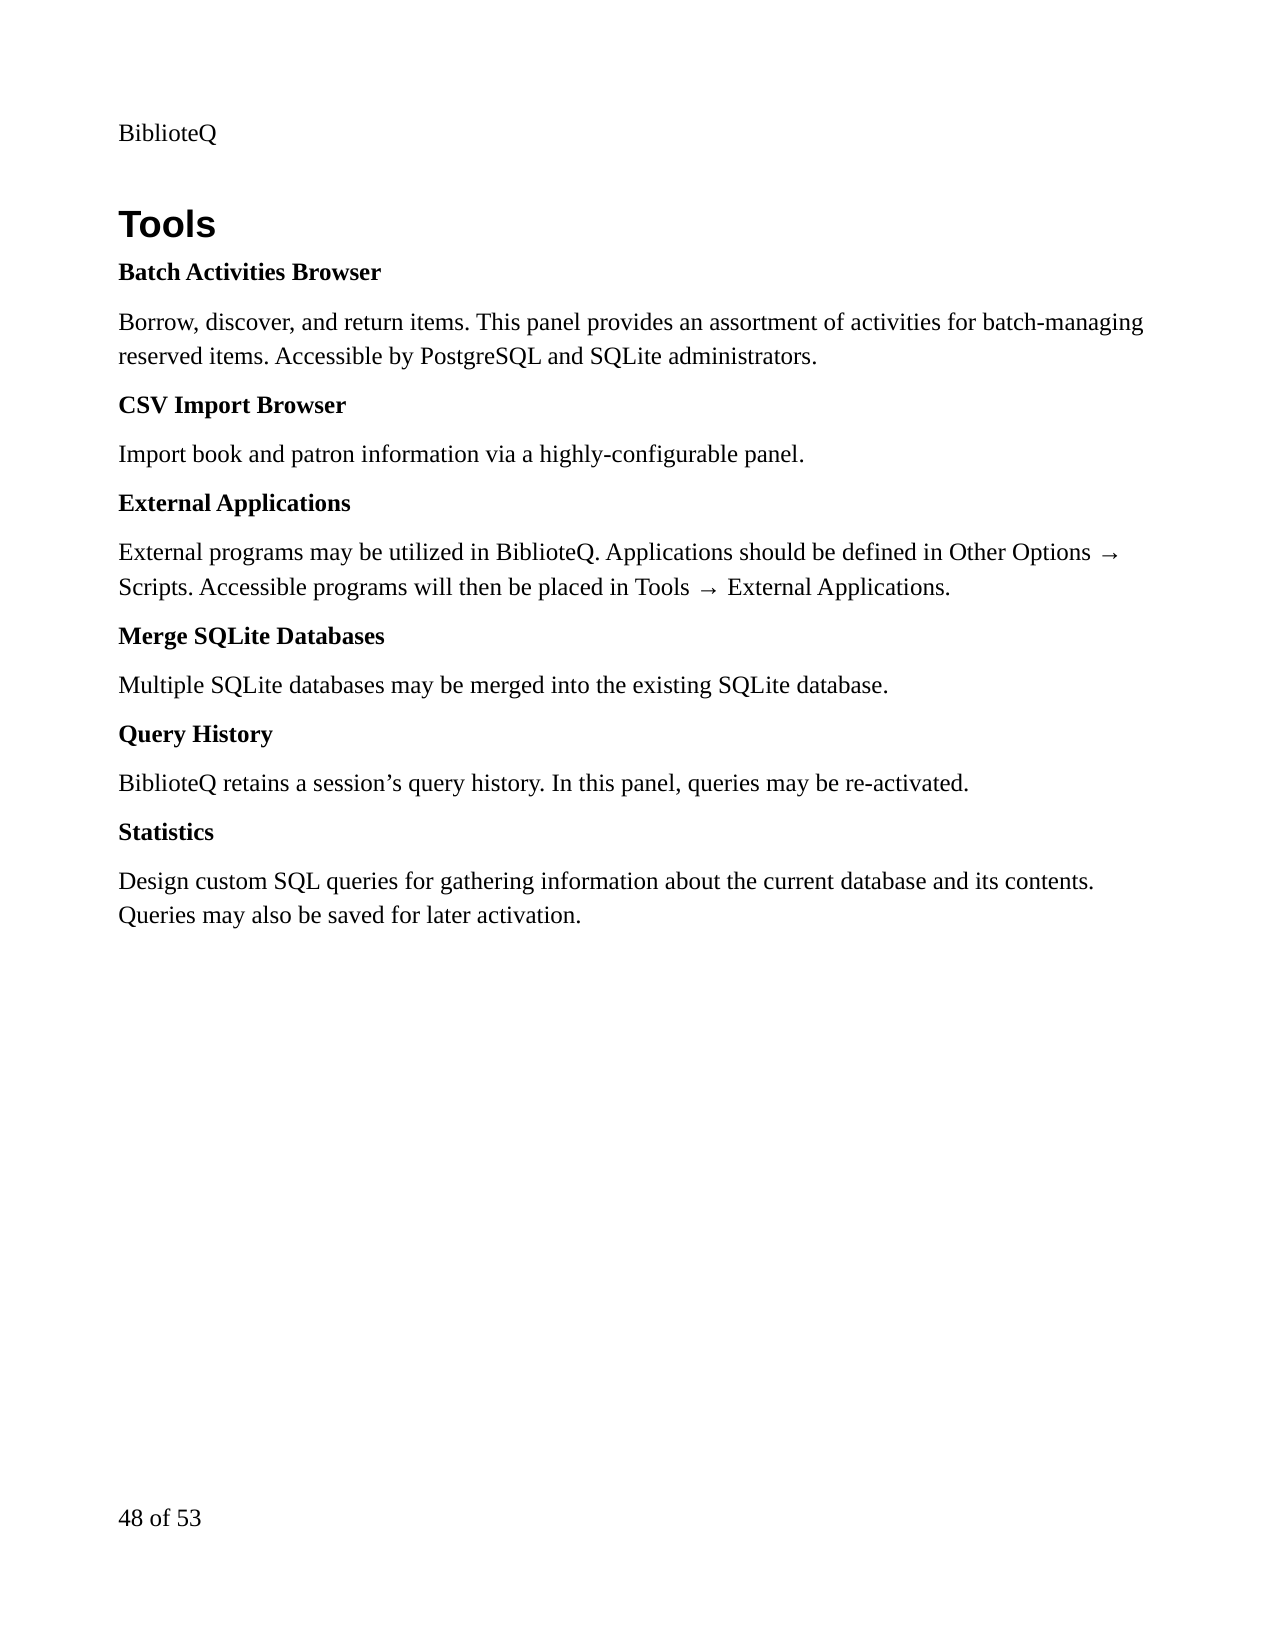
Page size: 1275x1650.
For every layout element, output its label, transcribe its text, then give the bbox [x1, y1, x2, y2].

text Batch Activities Browser [118, 257, 1157, 286]
text Borrow, discover, and return items. This panel provides an assortment of activities for batch-managing reserved items. Accessible by PostgreSQL and SQLite administrators. [118, 307, 1157, 370]
text Merge SQLite Databases [118, 621, 1157, 649]
text External Applications [118, 488, 1157, 517]
text Statistics [118, 817, 1157, 846]
text External programs may be utilized in BiblioteQ. Applications should be defined in Other Options → Scripts. Accessible programs will then be placed in Tools → External Applications. [118, 537, 1157, 601]
text Design custom SQL queries for gathering information about the current database and its contents. Queries may also be saved for later activation. [118, 866, 1157, 929]
text Multiple SQLite databases may be merged into the existing SQLite database. [118, 670, 1157, 699]
subtitle Tools [118, 201, 1157, 245]
text CSV Import Browser [118, 390, 1157, 419]
text Import book and patron information via a highly-configurable panel. [118, 439, 1157, 468]
text BiblioteQ retains a session’s query history. In this panel, queries may be re-activated. [118, 768, 1157, 797]
text Query History [118, 719, 1157, 748]
